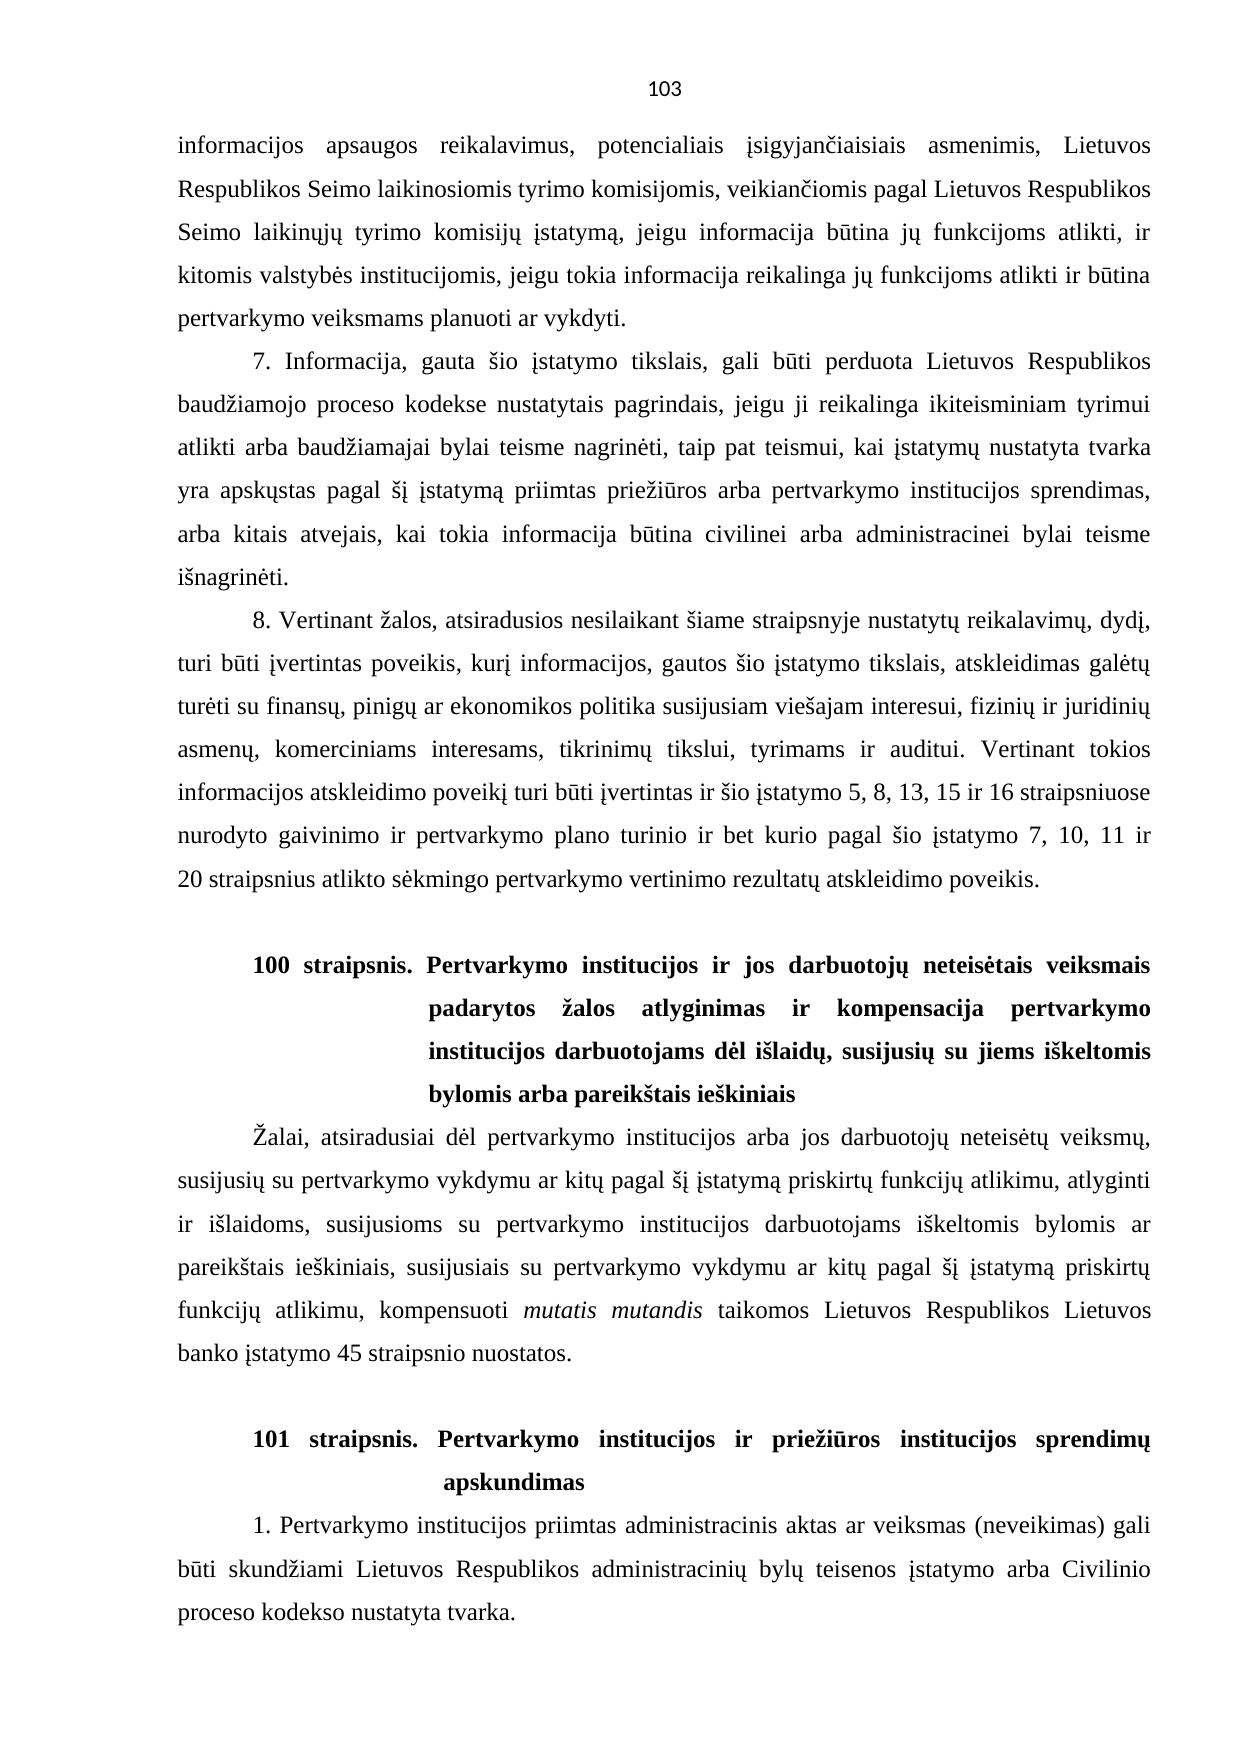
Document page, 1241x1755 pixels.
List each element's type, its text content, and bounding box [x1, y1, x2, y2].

text 101 straipsnis. Pertvarkymo institucijos ir priežiūros institucijos sprendimų apskundimas [252, 1424, 1152, 1496]
text 8. Vertinant žalos, atsiradusios nesilaikant šiame straipsnyje nustatytų reikalavimų, dydį, turi būti įvertintas poveikis, kurį informacijos, gautos šio įstatymo tikslais, atskleidimas galėtų turėti su finansų, pinigų ar ekonomikos politika susijusiam viešajam interesui, fizinių ir juridinių asmenų, komerciniams interesams, tikrinimų tikslui, tyrimams ir auditui. Vertinant tokios informacijos atskleidimo poveikį turi būti įvertintas ir šio įstatymo 5, 8, 13, 15 ir 16 straipsniuose nurodyto gaivinimo ir pertvarkymo plano turinio ir bet kurio pagal šio įstatymo 7, 10, 11 ir 20 straipsnius atlikto sėkmingo pertvarkymo vertinimo rezultatų atskleidimo poveikis. [177, 605, 1152, 892]
text 1. Pertvarkymo institucijos priimtas administracinis aktas ar veiksmas (neveikimas) gali būti skundžiami Lietuvos Respublikos administracinių bylų teisenos įstatymo arba Civilinio proceso kodekso nustatyta tvarka. [177, 1511, 1152, 1626]
text 7. Informacija, gauta šio įstatymo tikslais, gali būti perduota Lietuvos Respublikos baudžiamojo proceso kodekse nustatytais pagrindais, jeigu ji reikalinga ikiteisminiam tyrimui atlikti arba baudžiamajai bylai teisme nagrinėti, taip pat teismui, kai įstatymų nustatyta tvarka yra apskųstas pagal šį įstatymą priimtas priežiūros arba pertvarkymo institucijos sprendimas, arba kitais atvejais, kai tokia informacija būtina civilinei arba administracinei bylai teisme išnagrinėti. [177, 346, 1152, 591]
text informacijos apsaugos reikalavimus, potencialiais įsigyjančiaisiais asmenimis, Lietuvos Respublikos Seimo laikinosiomis tyrimo komisijomis, veikiančiomis pagal Lietuvos Respublikos Seimo laikinųjų tyrimo komisijų įstatymą, jeigu informacija būtina jų funkcijoms atlikti, ir kitomis valstybės institucijomis, jeigu tokia informacija reikalinga jų funkcijoms atlikti ir būtina pertvarkymo veiksmams planuoti ar vykdyti. [177, 131, 1152, 332]
text 100 straipsnis. Pertvarkymo institucijos ir jos darbuotojų neteisėtais veiksmais padarytos žalos atlyginimas ir kompensacija pertvarkymo institucijos darbuotojams dėl išlaidų, susijusių su jiems iškeltomis bylomis arba pareikštais ieškiniais [252, 950, 1152, 1108]
text Žalai, atsiradusiai dėl pertvarkymo institucijos arba jos darbuotojų neteisėtų veiksmų, susijusių su pertvarkymo vykdymu ar kitų pagal šį įstatymą priskirtų funkcijų atlikimu, atlyginti ir išlaidoms, susijusioms su pertvarkymo institucijos darbuotojams iškeltomis bylomis ar pareikštais ieškiniais, susijusiais su pertvarkymo vykdymu ar kitų pagal šį įstatymą priskirtų funkcijų atlikimu, kompensuoti mutatis mutandis taikomos Lietuvos Respublikos Lietuvos banko įstatymo 45 straipsnio nuostatos. [177, 1122, 1152, 1367]
